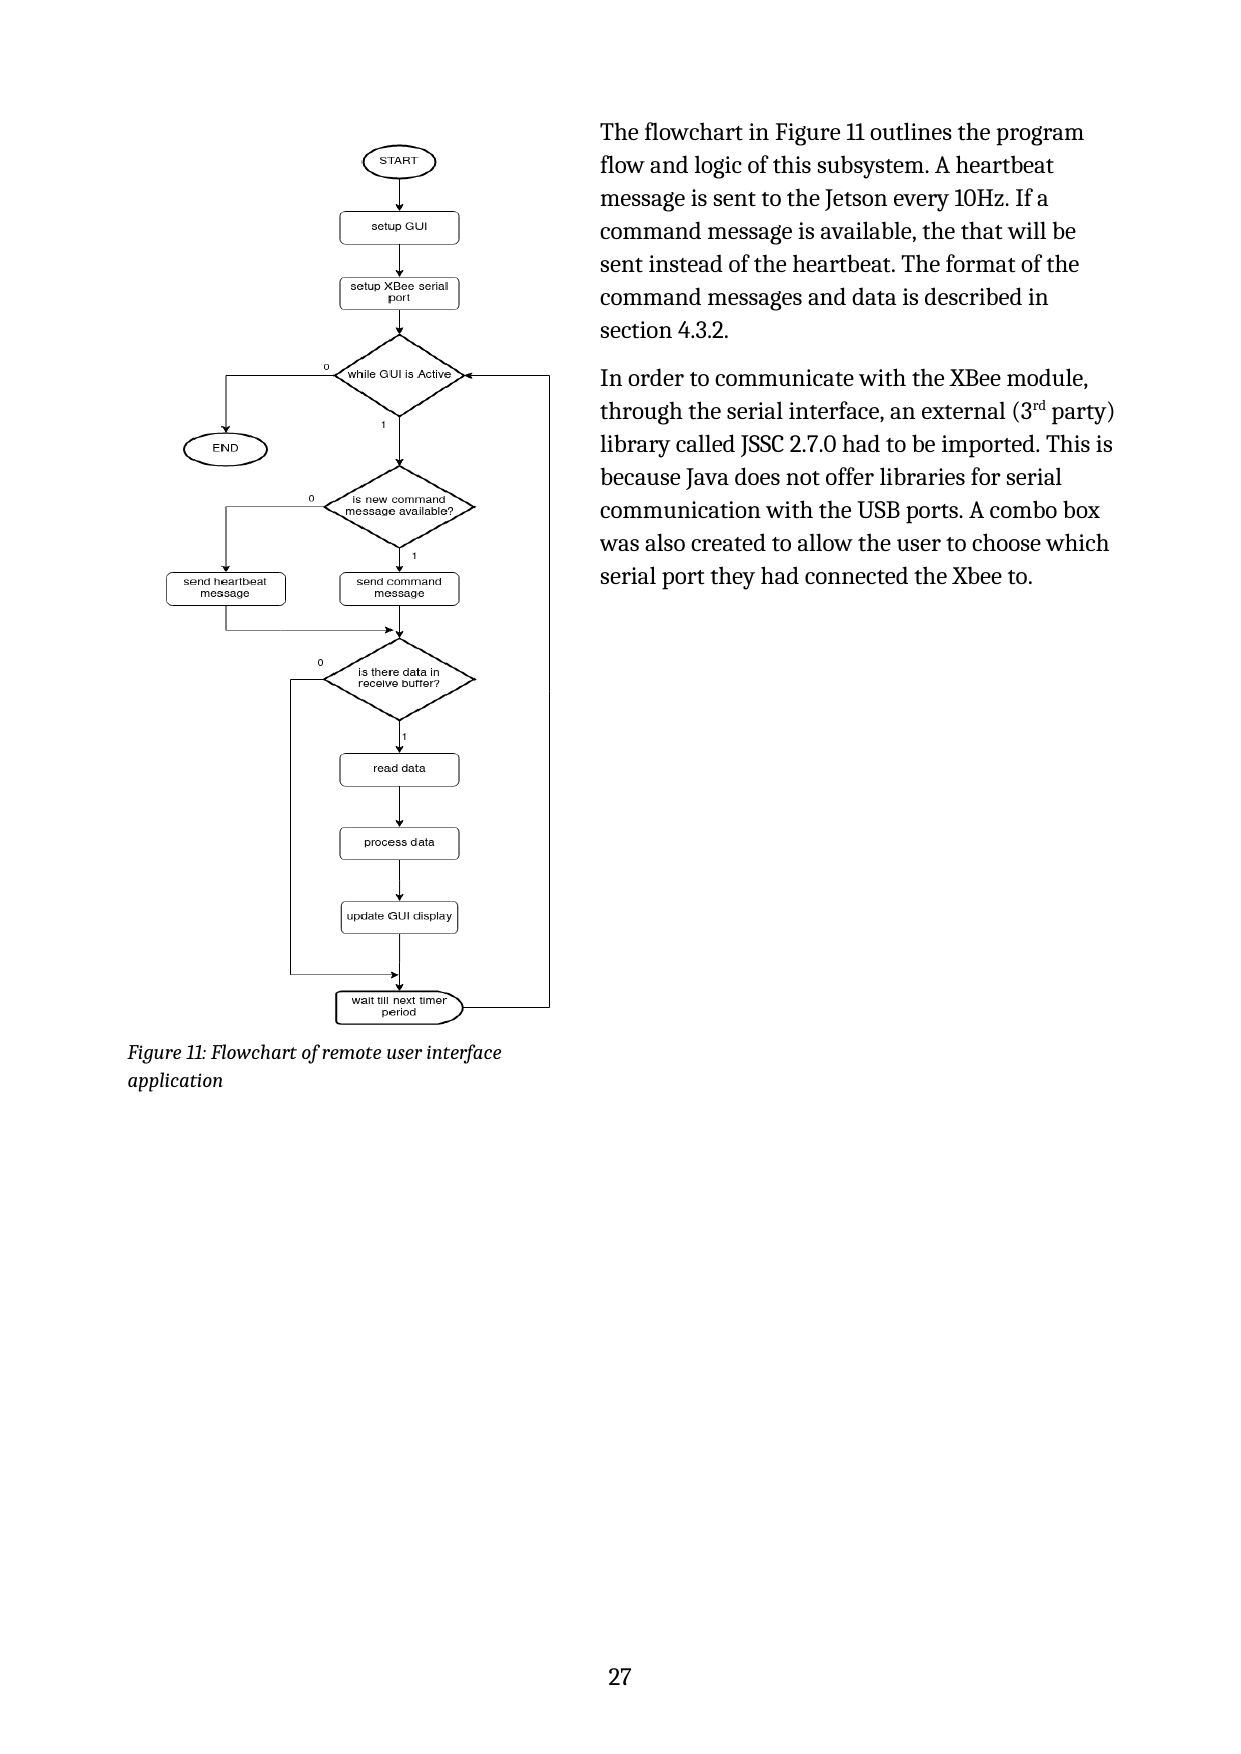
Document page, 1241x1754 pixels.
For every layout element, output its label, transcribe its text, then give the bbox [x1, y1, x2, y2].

text [127, 1092, 600, 1131]
picture [166, 144, 559, 1025]
text In order to communicate with the XBee module, through the serial interface, an external (3rd party) library called JSSC 2.7.0 had to be imported. This is because Java does not offer libraries for serial communication with the USB ports. A combo box was also created to allow the user to choose which serial port they had connected the Xbee to. [600, 364, 1122, 591]
text Figure 11: Flowchart of remote user interface application [127, 1025, 600, 1092]
text The flowchart in Figure 11 outlines the program flow and logic of this subsystem. A heartbeat message is sent to the Jetson every 10Hz. If a command message is available, the that will be sent instead of the heartbeat. The format of the command messages and data is described in section 4.3.2. [118, 118, 1122, 345]
